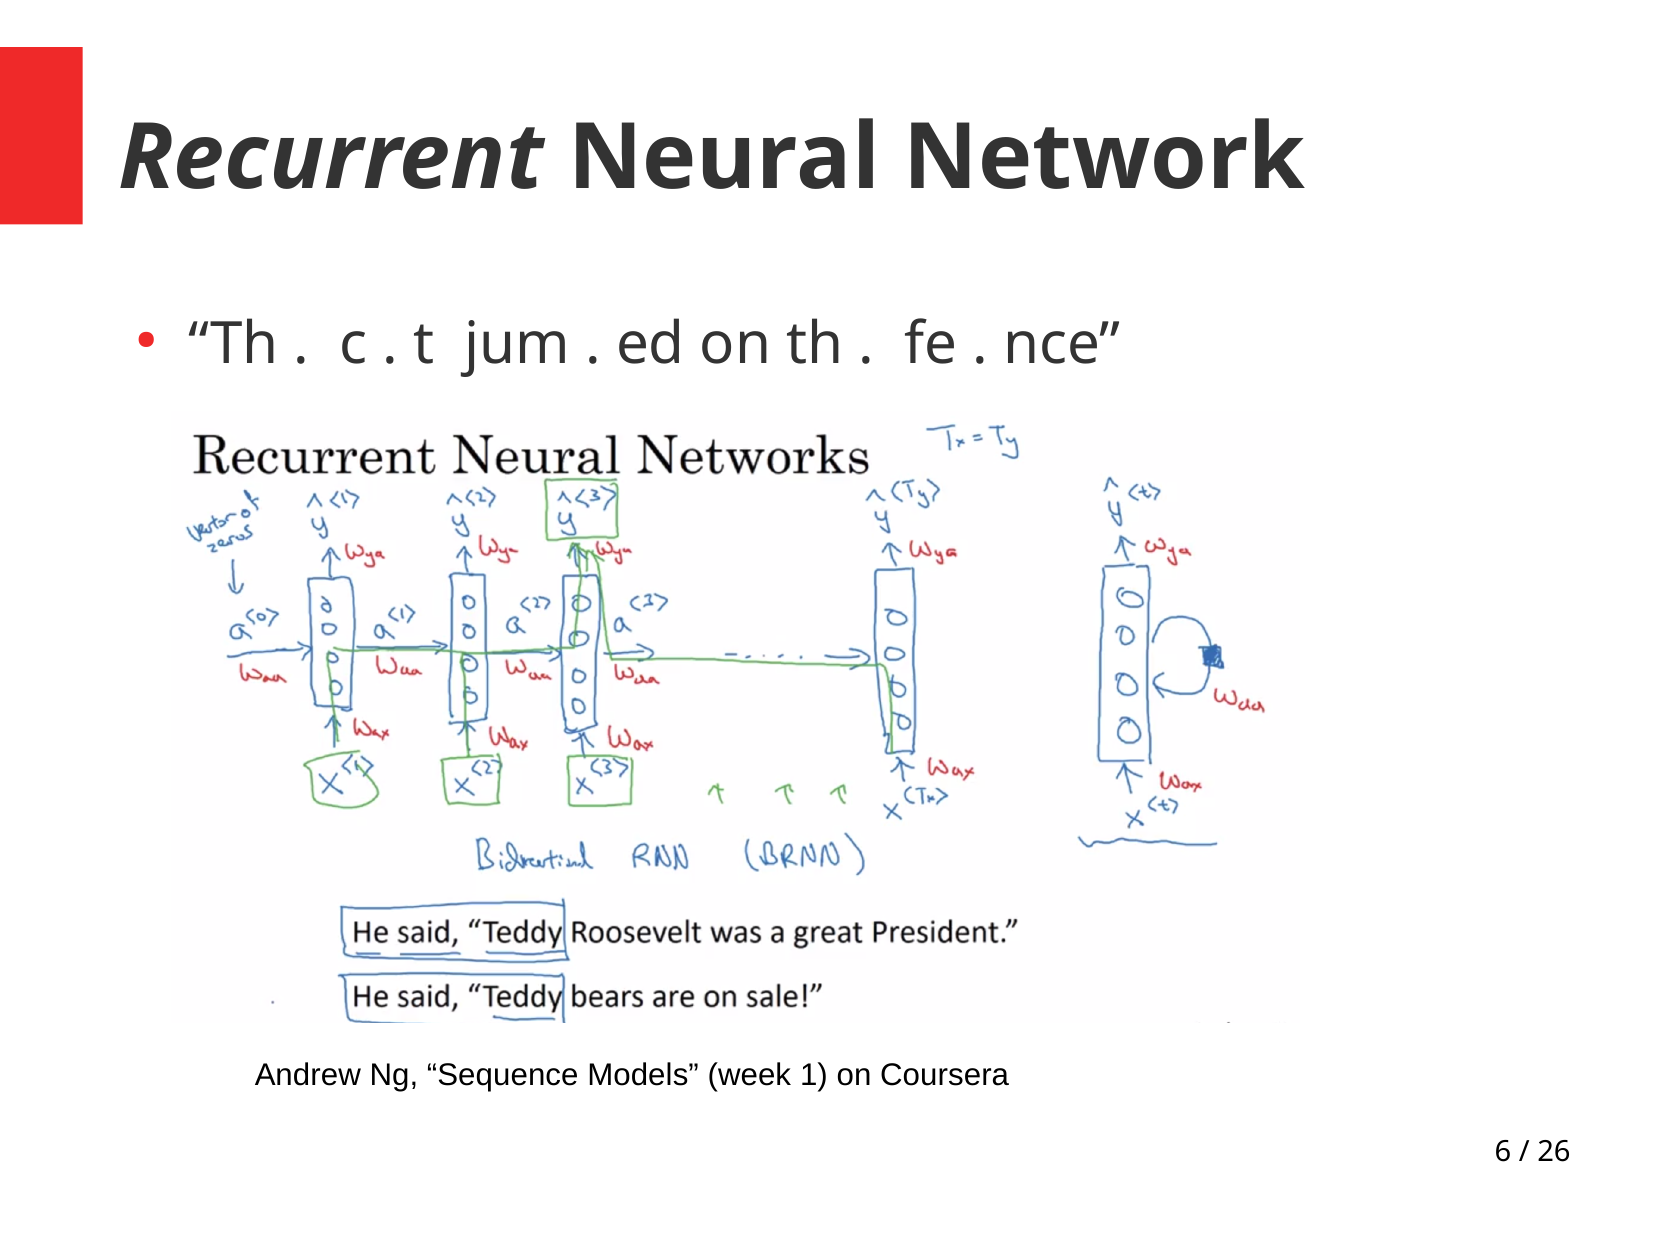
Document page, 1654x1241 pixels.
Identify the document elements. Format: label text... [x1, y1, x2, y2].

picture [171, 411, 1300, 1023]
list “Th . c . t jum . ed on th . fe . nce” [118, 301, 1536, 1021]
title Recurrent Neural Network [118, 49, 1571, 257]
text_box Andrew Ng, “Sequence Models” (week 1) on Coursera [240, 1050, 1026, 1100]
